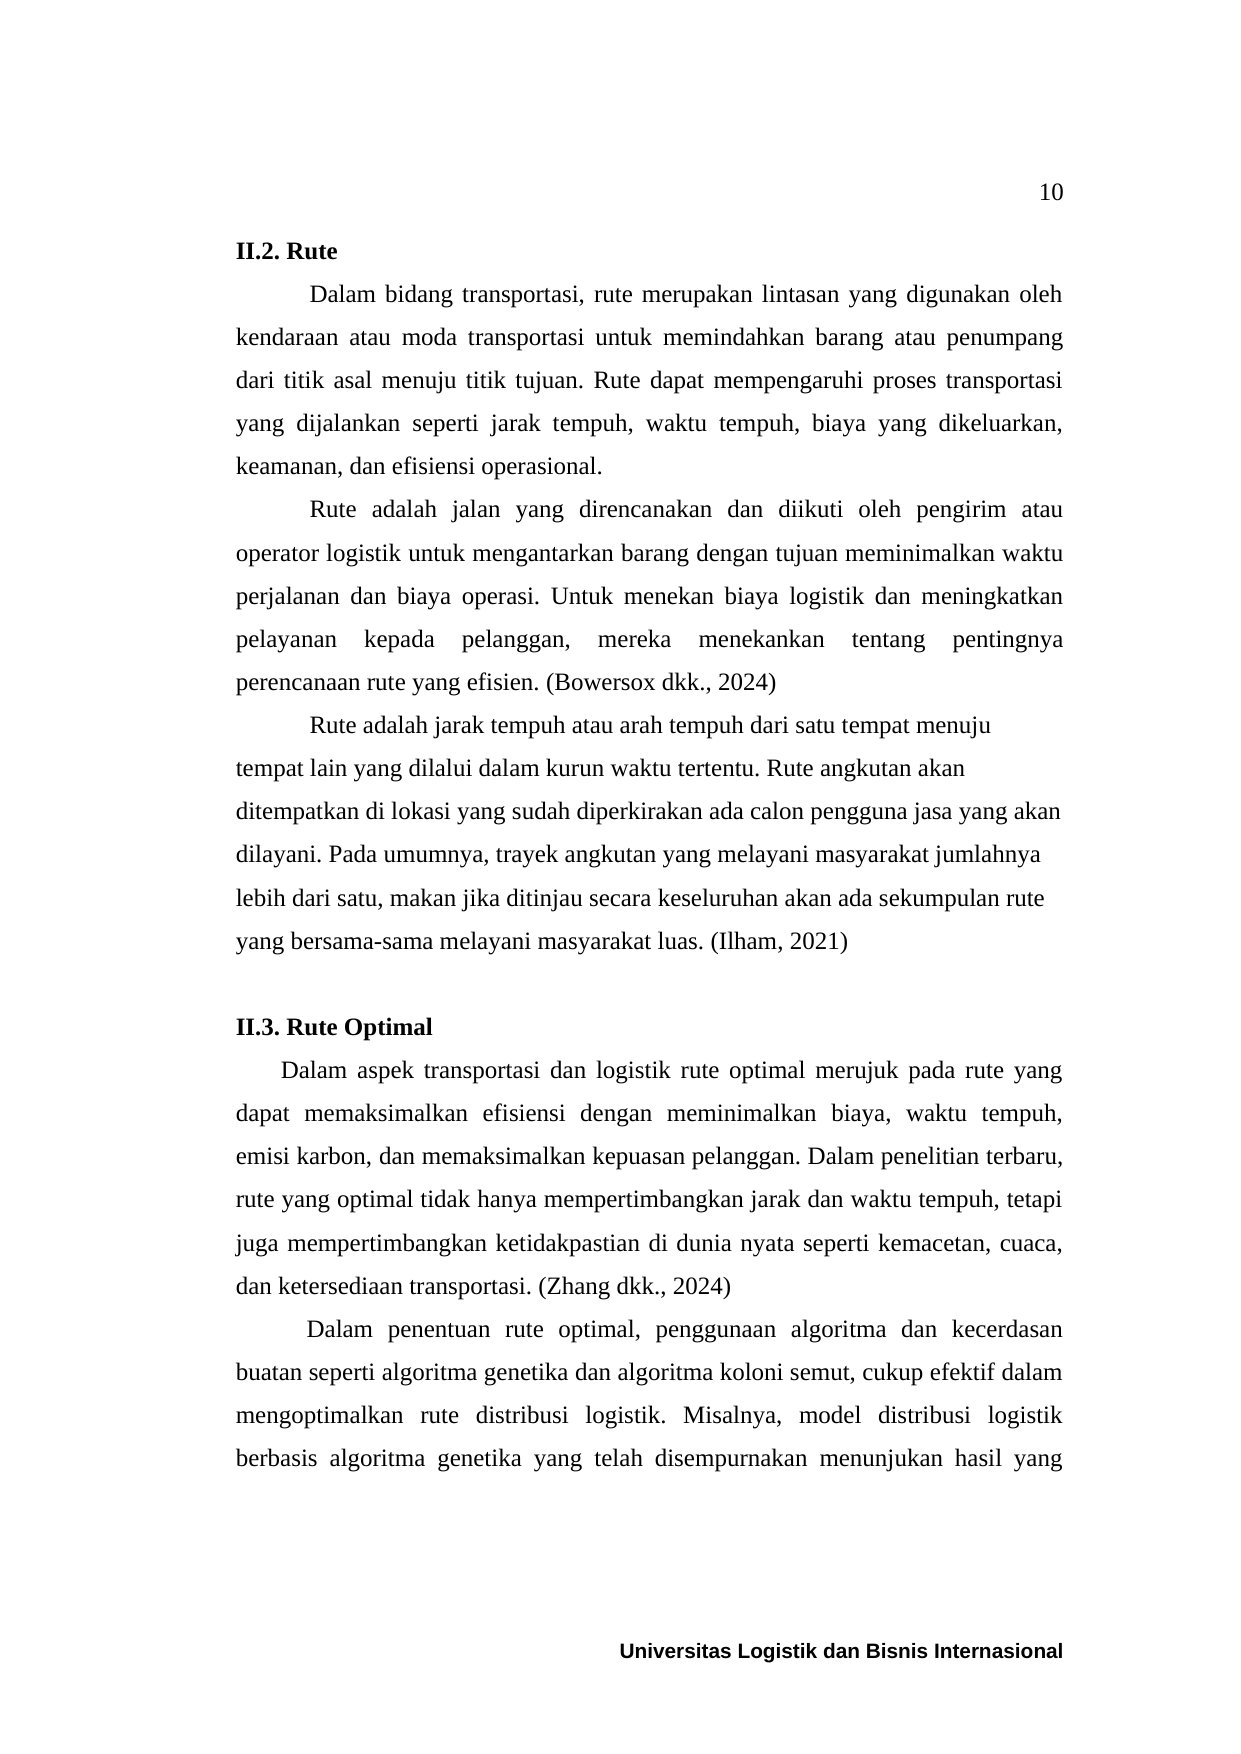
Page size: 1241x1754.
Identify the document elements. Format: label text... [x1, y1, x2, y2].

text Dalam aspek transportasi dan logistik rute optimal merujuk pada rute yang dapat memaksimalkan efisiensi dengan meminimalkan biaya, waktu tempuh, emisi karbon, dan memaksimalkan kepuasan pelanggan. Dalam penelitian terbaru, rute yang optimal tidak hanya mempertimbangkan jarak dan waktu tempuh, tetapi juga mempertimbangkan ketidakpastian di dunia nyata seperti kemacetan, cuaca, dan ketersediaan transportasi. (Zhang dkk., 2024) [236, 1055, 1063, 1299]
subtitle Rute [236, 236, 1063, 264]
text Dalam penentuan rute optimal, penggunaan algoritma dan kecerdasan buatan seperti algoritma genetika dan algoritma koloni semut, cukup efektif dalam mengoptimalkan rute distribusi logistik. Misalnya, model distribusi logistik berbasis algoritma genetika yang telah disempurnakan menunjukan hasil yang [236, 1314, 1063, 1472]
subtitle Rute Optimal [236, 1012, 1063, 1041]
text Dalam bidang transportasi, rute merupakan lintasan yang digunakan oleh kendaraan atau moda transportasi untuk memindahkan barang atau penumpang dari titik asal menuju titik tujuan. Rute dapat mempengaruhi proses transportasi yang dijalankan seperti jarak tempuh, waktu tempuh, biaya yang dikeluarkan, keamanan, dan efisiensi operasional. [236, 279, 1063, 480]
text Rute adalah jalan yang direncanakan dan diikuti oleh pengirim atau operator logistik untuk mengantarkan barang dengan tujuan meminimalkan waktu perjalanan dan biaya operasi. Untuk menekan biaya logistik dan meningkatkan pelayanan kepada pelanggan, mereka menekankan tentang pentingnya perencanaan rute yang efisien. (Bowersox dkk., 2024) [236, 494, 1063, 696]
text Rute adalah jarak tempuh atau arah tempuh dari satu tempat menuju tempat lain yang dilalui dalam kurun waktu tertentu. Rute angkutan akan ditempatkan di lokasi yang sudah diperkirakan ada calon pengguna jasa yang akan dilayani. Pada umumnya, trayek angkutan yang melayani masyarakat jumlahnya lebih dari satu, makan jika ditinjau secara keseluruhan akan ada sekumpulan rute yang bersama-sama melayani masyarakat luas. (Ilham, 2021) [236, 710, 1063, 954]
